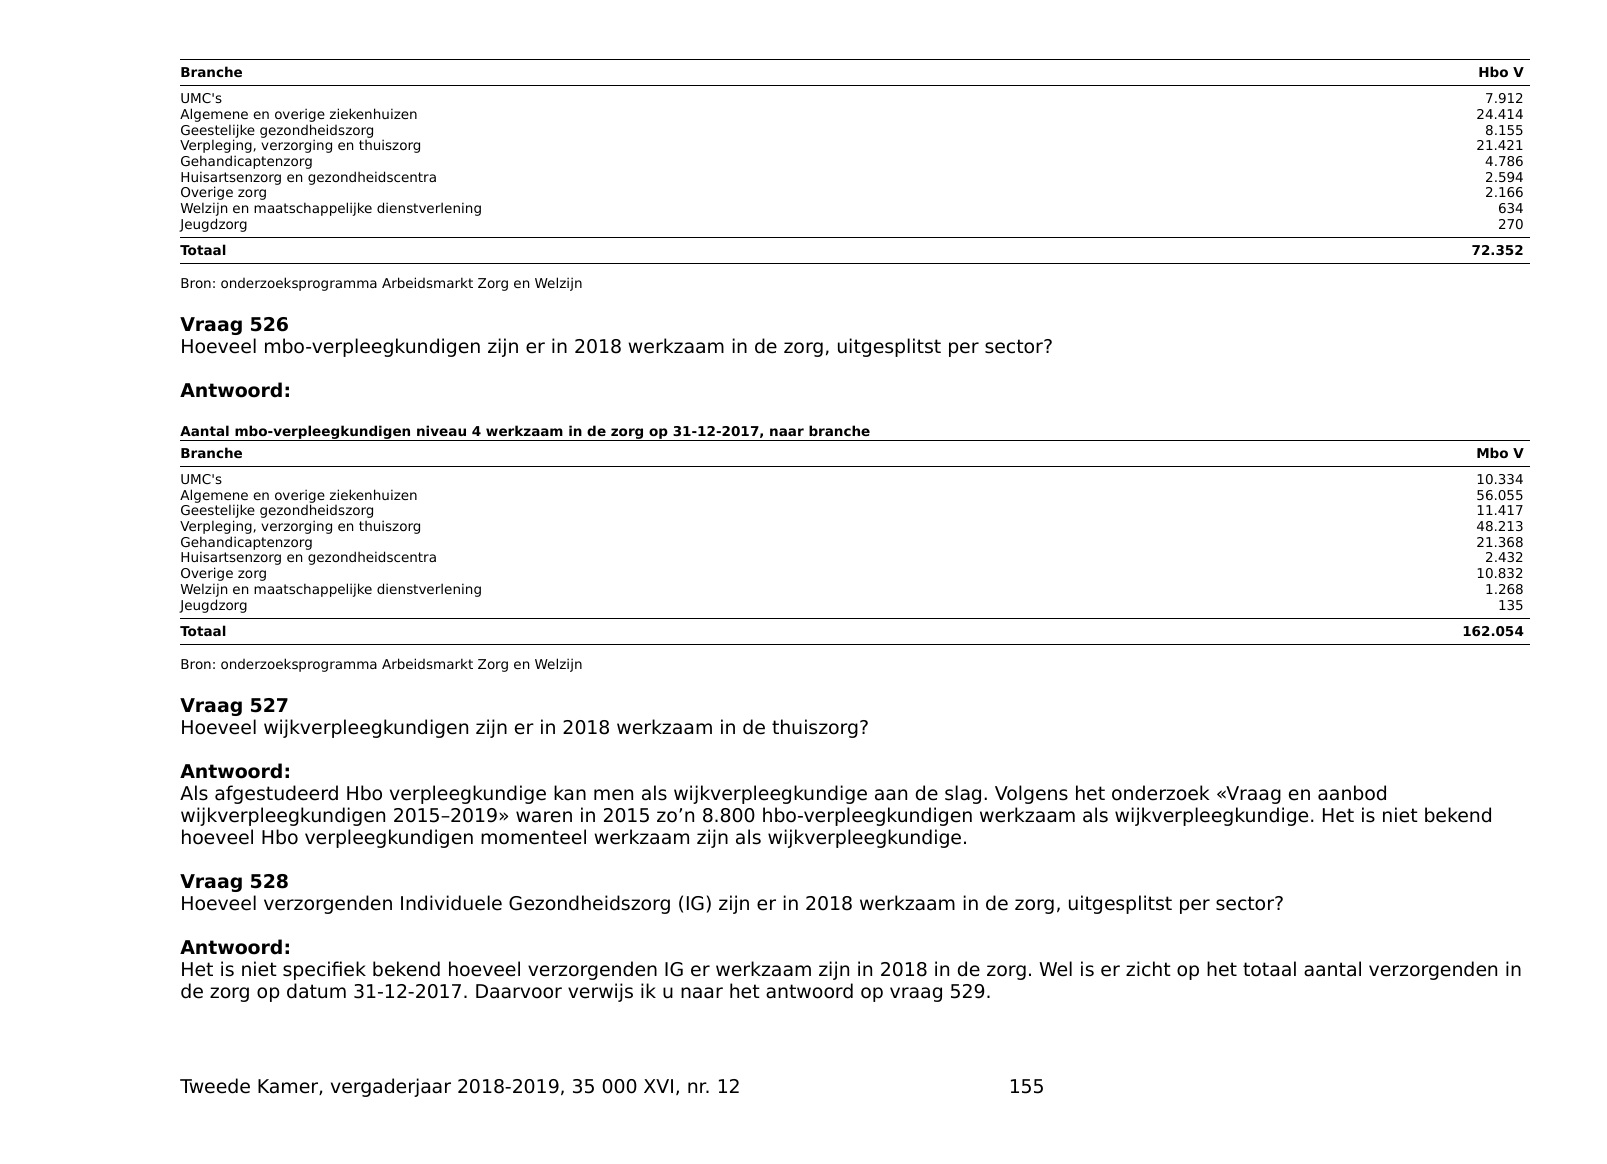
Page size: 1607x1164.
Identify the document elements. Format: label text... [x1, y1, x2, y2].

table_cell 4.786 [1320, 154, 1529, 169]
table_cell Verpleging, verzorging en thuiszorg [180, 138, 1319, 154]
text Hoeveel verzorgenden Individuele Gezondheidszorg (IG) zijn er in 2018 werkzaam in de zorg, uitgesplitst per sector? [180, 893, 1529, 915]
table_cell 634 [1320, 201, 1529, 217]
table_cell 162.054 [1320, 619, 1529, 644]
table_cell Overige zorg [180, 566, 1319, 582]
table_cell Verpleging, verzorging en thuiszorg [180, 519, 1319, 534]
table_cell Huisartsenzorg en gezondheidscentra [180, 170, 1319, 185]
text Antwoord: [180, 937, 1529, 959]
table_cell 21.421 [1320, 138, 1529, 154]
table_cell 7.912 [1320, 86, 1529, 107]
text Vraag 528 [180, 871, 1529, 893]
table_cell 270 [1320, 217, 1529, 237]
table_cell UMC's [180, 86, 1319, 107]
table_cell Jeugdzorg [180, 598, 1319, 618]
table_cell 2.594 [1320, 170, 1529, 185]
table_cell 2.432 [1320, 550, 1529, 566]
table_cell 21.368 [1320, 535, 1529, 550]
table_cell Geestelijke gezondheidszorg [180, 123, 1319, 138]
table_cell 11.417 [1320, 503, 1529, 519]
table_cell 72.352 [1320, 238, 1529, 263]
table_cell Branche [180, 441, 1319, 466]
table_cell Bron: onderzoeksprogramma Arbeidsmarkt Zorg en Welzijn [180, 645, 1529, 673]
table_cell Algemene en overige ziekenhuizen [180, 107, 1319, 122]
text Antwoord: [180, 380, 1529, 402]
table_cell Totaal [180, 238, 1319, 263]
table_cell Huisartsenzorg en gezondheidscentra [180, 550, 1319, 566]
table_cell Welzijn en maatschappelijke dienstverlening [180, 582, 1319, 597]
text Antwoord: [180, 761, 1529, 783]
table_header Aantal mbo-verpleegkundigen niveau 4 werkzaam in de zorg op 31-12-2017, naar branche [180, 424, 1529, 440]
table_cell Overige zorg [180, 185, 1319, 201]
table_cell 10.832 [1320, 566, 1529, 582]
table_cell 8.155 [1320, 123, 1529, 138]
table_cell 24.414 [1320, 107, 1529, 122]
table_cell 1.268 [1320, 582, 1529, 597]
table_header Hbo V [1320, 60, 1529, 85]
table_cell 2.166 [1320, 185, 1529, 201]
table_cell Gehandicaptenzorg [180, 154, 1319, 169]
table_header Branche [180, 60, 1319, 85]
table_cell 10.334 [1320, 467, 1529, 487]
table_cell Totaal [180, 619, 1319, 644]
text Hoeveel wijkverpleegkundigen zijn er in 2018 werkzaam in de thuiszorg? [180, 717, 1529, 739]
table_cell Algemene en overige ziekenhuizen [180, 488, 1319, 503]
text Als afgestudeerd Hbo verpleegkundige kan men als wijkverpleegkundige aan de slag. Volgens het onderzoek «Vraag en aanbod wijkverpleegkundigen 2015–2019» waren in 2015 zo’n 8.800 hbo-verpleegkundigen werkzaam als wijkverpleegkundige. Het is niet bekend hoeveel Hbo verpleegkundigen momenteel werkzaam zijn als wijkverpleegkundige. [180, 783, 1529, 849]
text Het is niet specifiek bekend hoeveel verzorgenden IG er werkzaam zijn in 2018 in de zorg. Wel is er zicht op het totaal aantal verzorgenden in de zorg op datum 31-12-2017. Daarvoor verwijs ik u naar het antwoord op vraag 529. [180, 959, 1529, 1003]
table_cell 56.055 [1320, 488, 1529, 503]
text Hoeveel mbo-verpleegkundigen zijn er in 2018 werkzaam in de zorg, uitgesplitst per sector? [180, 336, 1529, 358]
table_cell 48.213 [1320, 519, 1529, 534]
table_cell 135 [1320, 598, 1529, 618]
table_cell Mbo V [1320, 441, 1529, 466]
table_cell Welzijn en maatschappelijke dienstverlening [180, 201, 1319, 217]
text Vraag 527 [180, 695, 1529, 717]
table_cell Gehandicaptenzorg [180, 535, 1319, 550]
table_cell Geestelijke gezondheidszorg [180, 503, 1319, 519]
table_cell Bron: onderzoeksprogramma Arbeidsmarkt Zorg en Welzijn [180, 264, 1529, 292]
text Vraag 526 [180, 314, 1529, 336]
table_cell UMC's [180, 467, 1319, 487]
table_cell Jeugdzorg [180, 217, 1319, 237]
